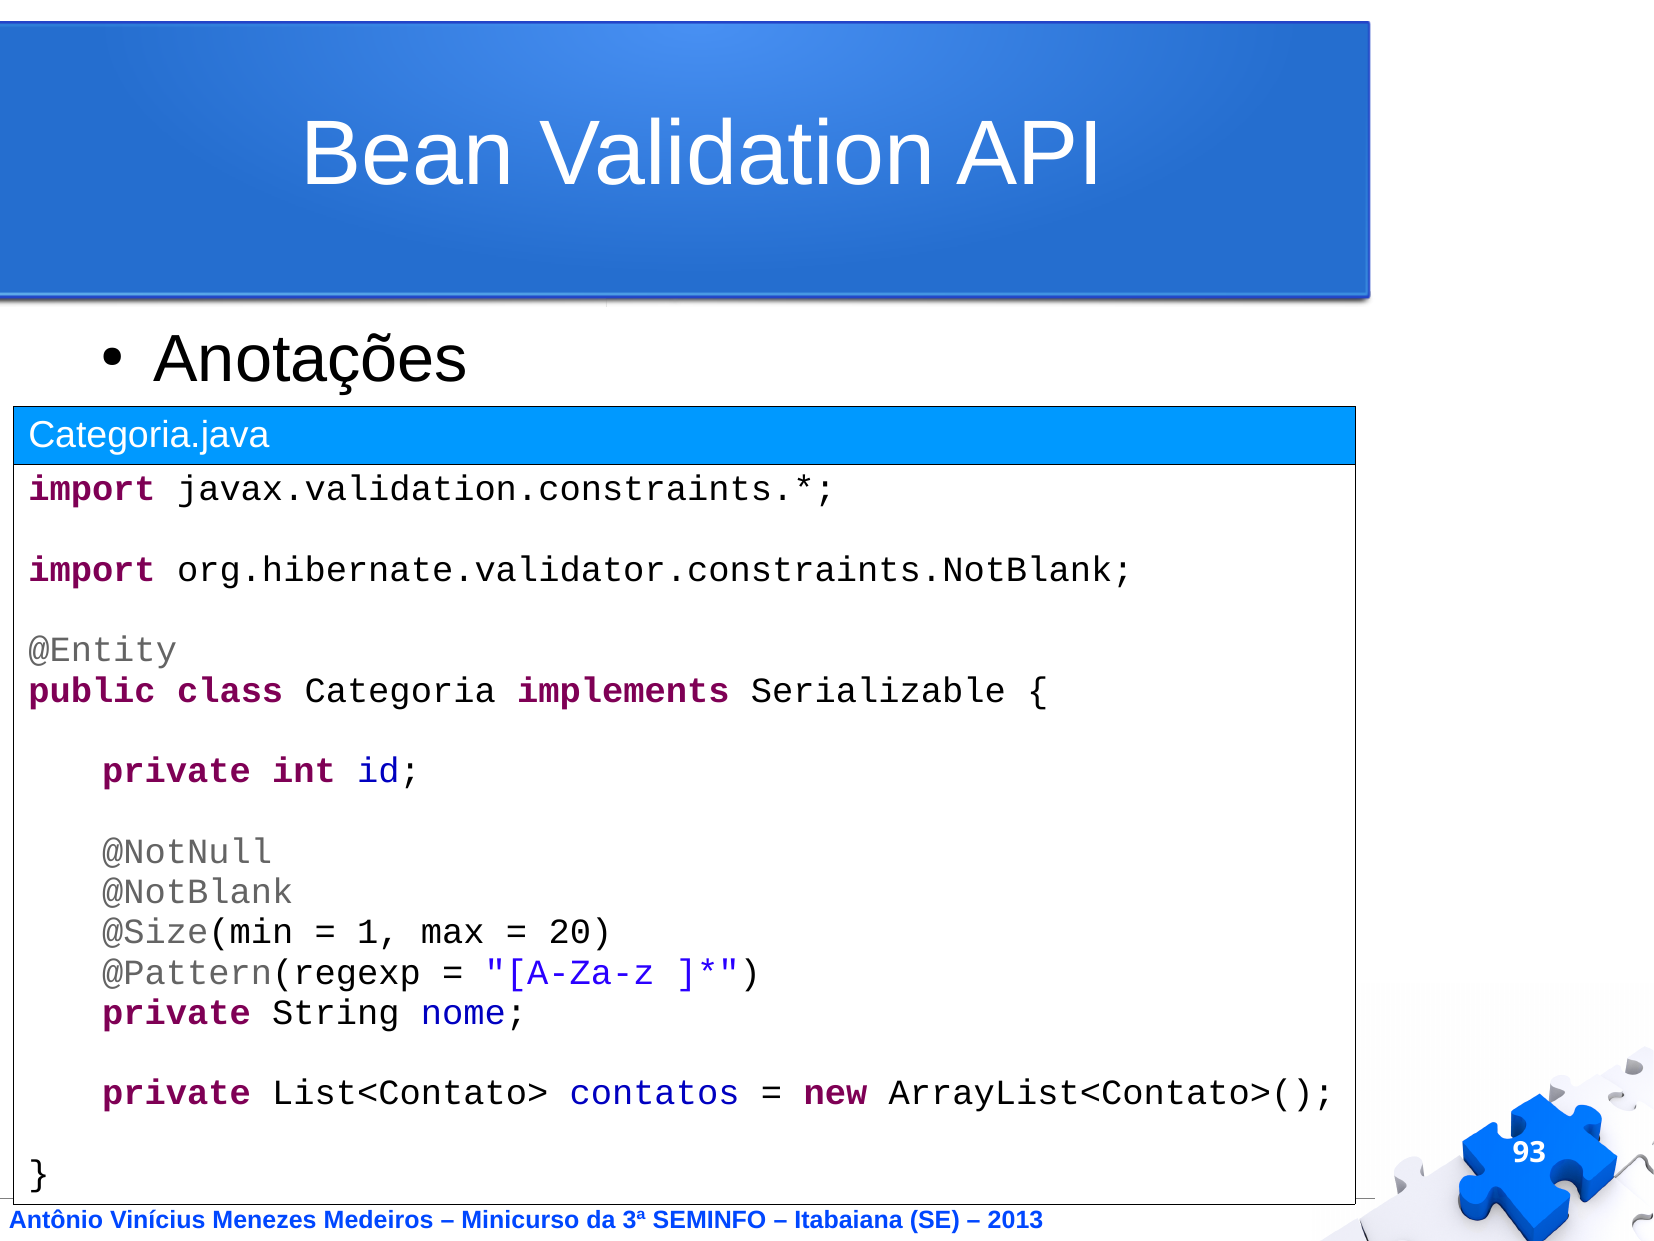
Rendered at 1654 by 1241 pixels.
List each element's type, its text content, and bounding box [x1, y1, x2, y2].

picture [0, 21, 1375, 307]
title Bean Validation API [82, 49, 1323, 257]
table_cell import javax.validation.constraints.*; import org.hibernate.validator.constraints.NotBlank; @Entity public class Categoria implements Serializable { private int id; @NotNull @NotBlank @Size(min = 1, max = 20) @Pattern(regexp = "[A-Za-z ]*") private String nome; private List<Contato> contatos = new ArrayList<Contato>(); } [14, 465, 1355, 1204]
list Anotações [82, 320, 1356, 406]
table_header Categoria.java [14, 407, 1355, 464]
picture [1311, 983, 1654, 1241]
